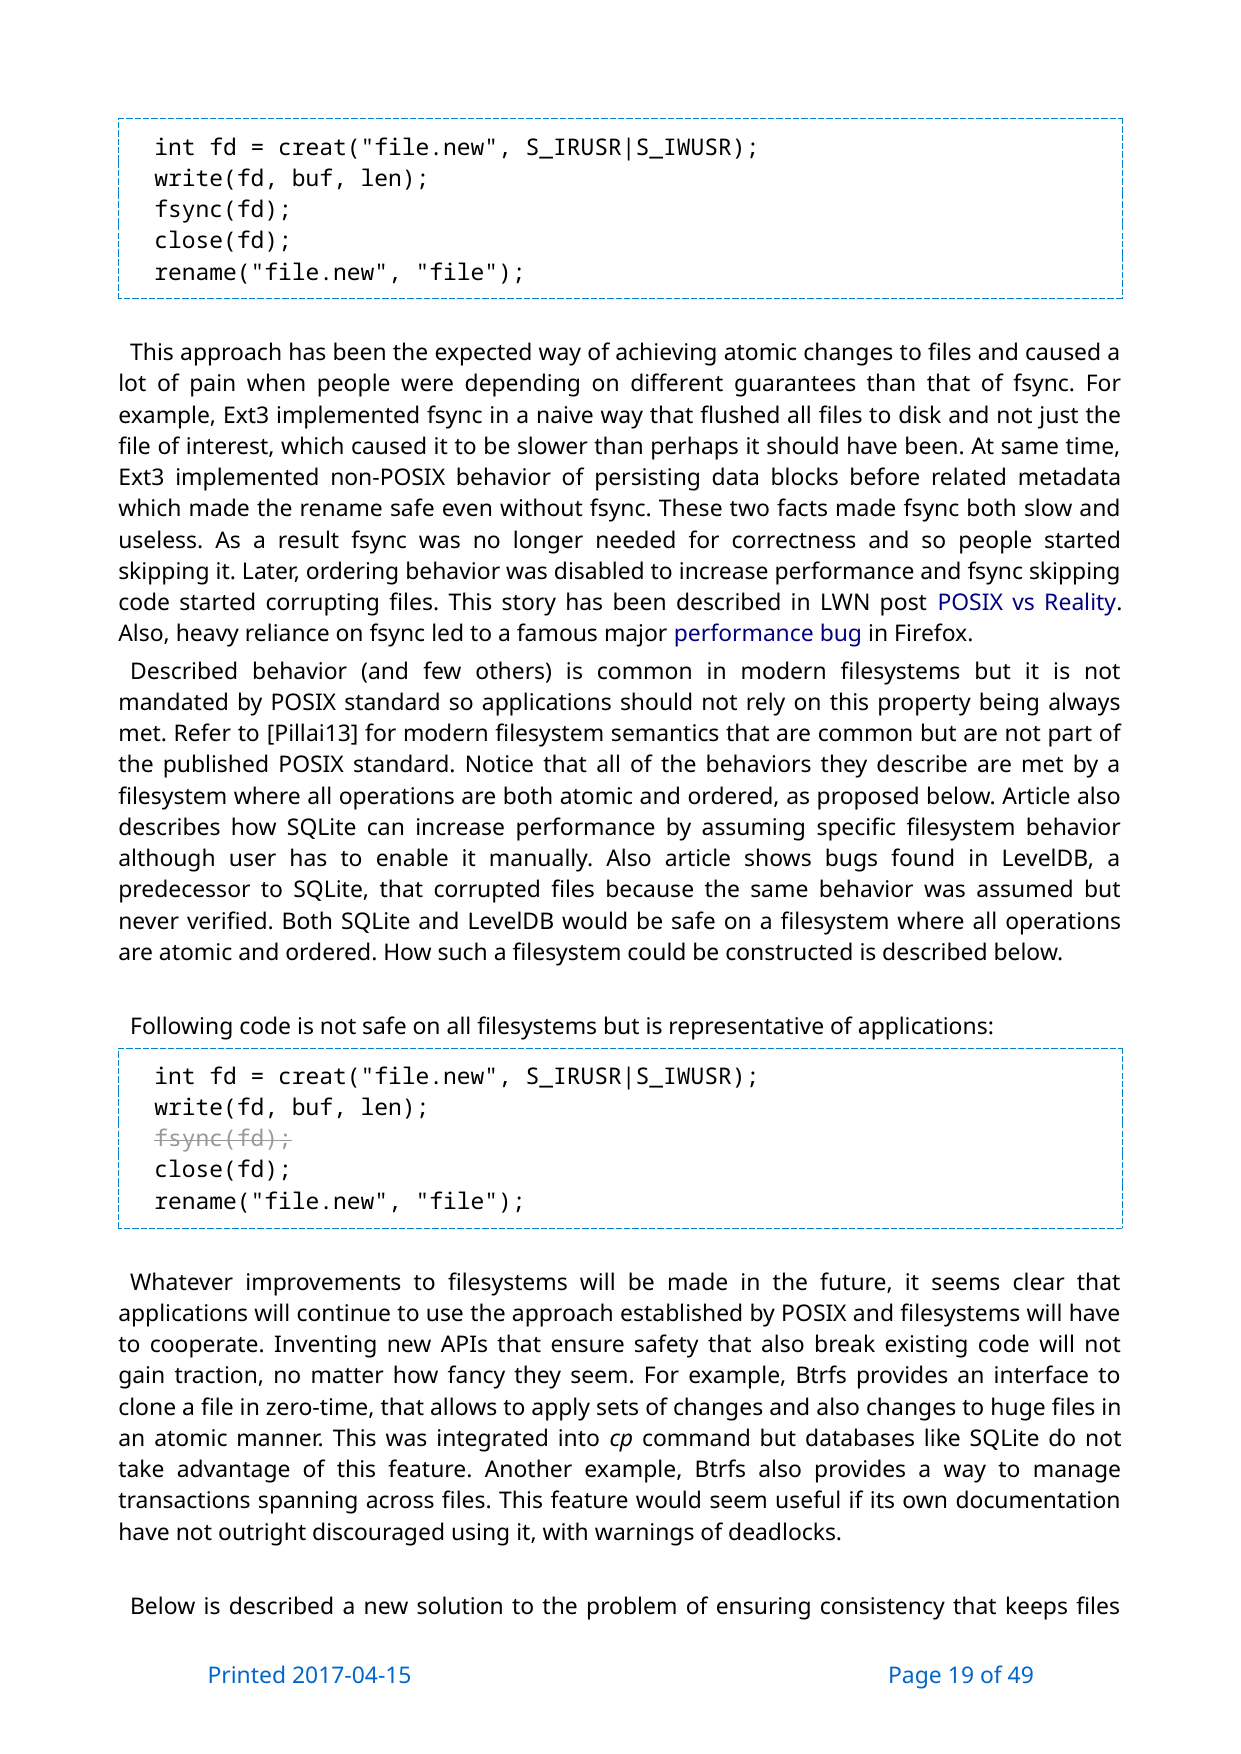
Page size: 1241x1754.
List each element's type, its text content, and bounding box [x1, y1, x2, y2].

text int fd = creat("file.new", S_IRUSR|S_IWUSR); [118, 1047, 1122, 1079]
text rename("file.new", "file"); [118, 243, 1122, 299]
text Described behavior (and few others) is common in modern filesystems but it is not mandated by POSIX standard so applications should not rely on this property being always met. Refer to [Pillai13] for modern filesystem semantics that are common but are not part of the published POSIX standard. Notice that all of the behaviors they describe are met by a filesystem where all operations are both atomic and ordered, as proposed below. Article also describes how SQLite can increase performance by assuming specific filesystem behavior although user has to enable it manually. Also article shows bugs found in LevelDB, a predecessor to SQLite, that corrupted files because the same behavior was assumed but never verified. Both SQLite and LevelDB would be safe on a filesystem where all operations are atomic and ordered. How such a filesystem could be constructed is described below. [118, 654, 1122, 967]
text This approach has been the expected way of achieving atomic changes to files and caused a lot of pain when people were depending on different guarantees than that of fsync. For example, Ext3 implemented fsync in a naive way that flushed all files to disk and not just the file of interest, which caused it to be slower than perhaps it should have been. At same time, Ext3 implemented non-POSIX behavior of persisting data blocks before related metadata which made the rename safe even without fsync. These two facts made fsync both slow and useless. As a result fsync was no longer needed for correctness and so people started skipping it. Later, ordering behavior was disabled to increase performance and fsync skipping code started corrupting files. This story has been described in LWN post POSIX vs Reality. Also, heavy reliance on fsync led to a famous major performance bug in Firefox. [118, 336, 1122, 649]
text fsync(fd); [118, 181, 1122, 212]
text Whatever improvements to filesystems will be made in the future, it seems clear that applications will continue to use the approach established by POSIX and filesystems will have to cooperate. Inventing new APIs that ensure safety that also break existing code will not gain traction, no matter how fancy they seem. For example, Btrfs provides an interface to clone a file in zero-time, that allows to apply sets of changes and also changes to huge files in an atomic manner. This was integrated into cp command but databases like SQLite do not take advantage of this feature. Another example, Btrfs also provides a way to manage transactions spanning across files. This feature would seem useful if its own documentation have not outright discouraged using it, with warnings of deadlocks. [118, 1265, 1122, 1547]
text write(fd, buf, len); [118, 149, 1122, 181]
text int fd = creat("file.new", S_IRUSR|S_IWUSR); [118, 118, 1122, 149]
text Below is described a new solution to the problem of ensuring consistency that keeps files [118, 1590, 1122, 1621]
text Following code is not safe on all filesystems but is representative of applications: [118, 1010, 1122, 1041]
text close(fd); [118, 212, 1122, 243]
text write(fd, buf, len); [118, 1079, 1122, 1110]
text rename("file.new", "file"); [118, 1172, 1122, 1228]
text fsync(fd); [118, 1110, 1122, 1141]
text close(fd); [118, 1141, 1122, 1172]
